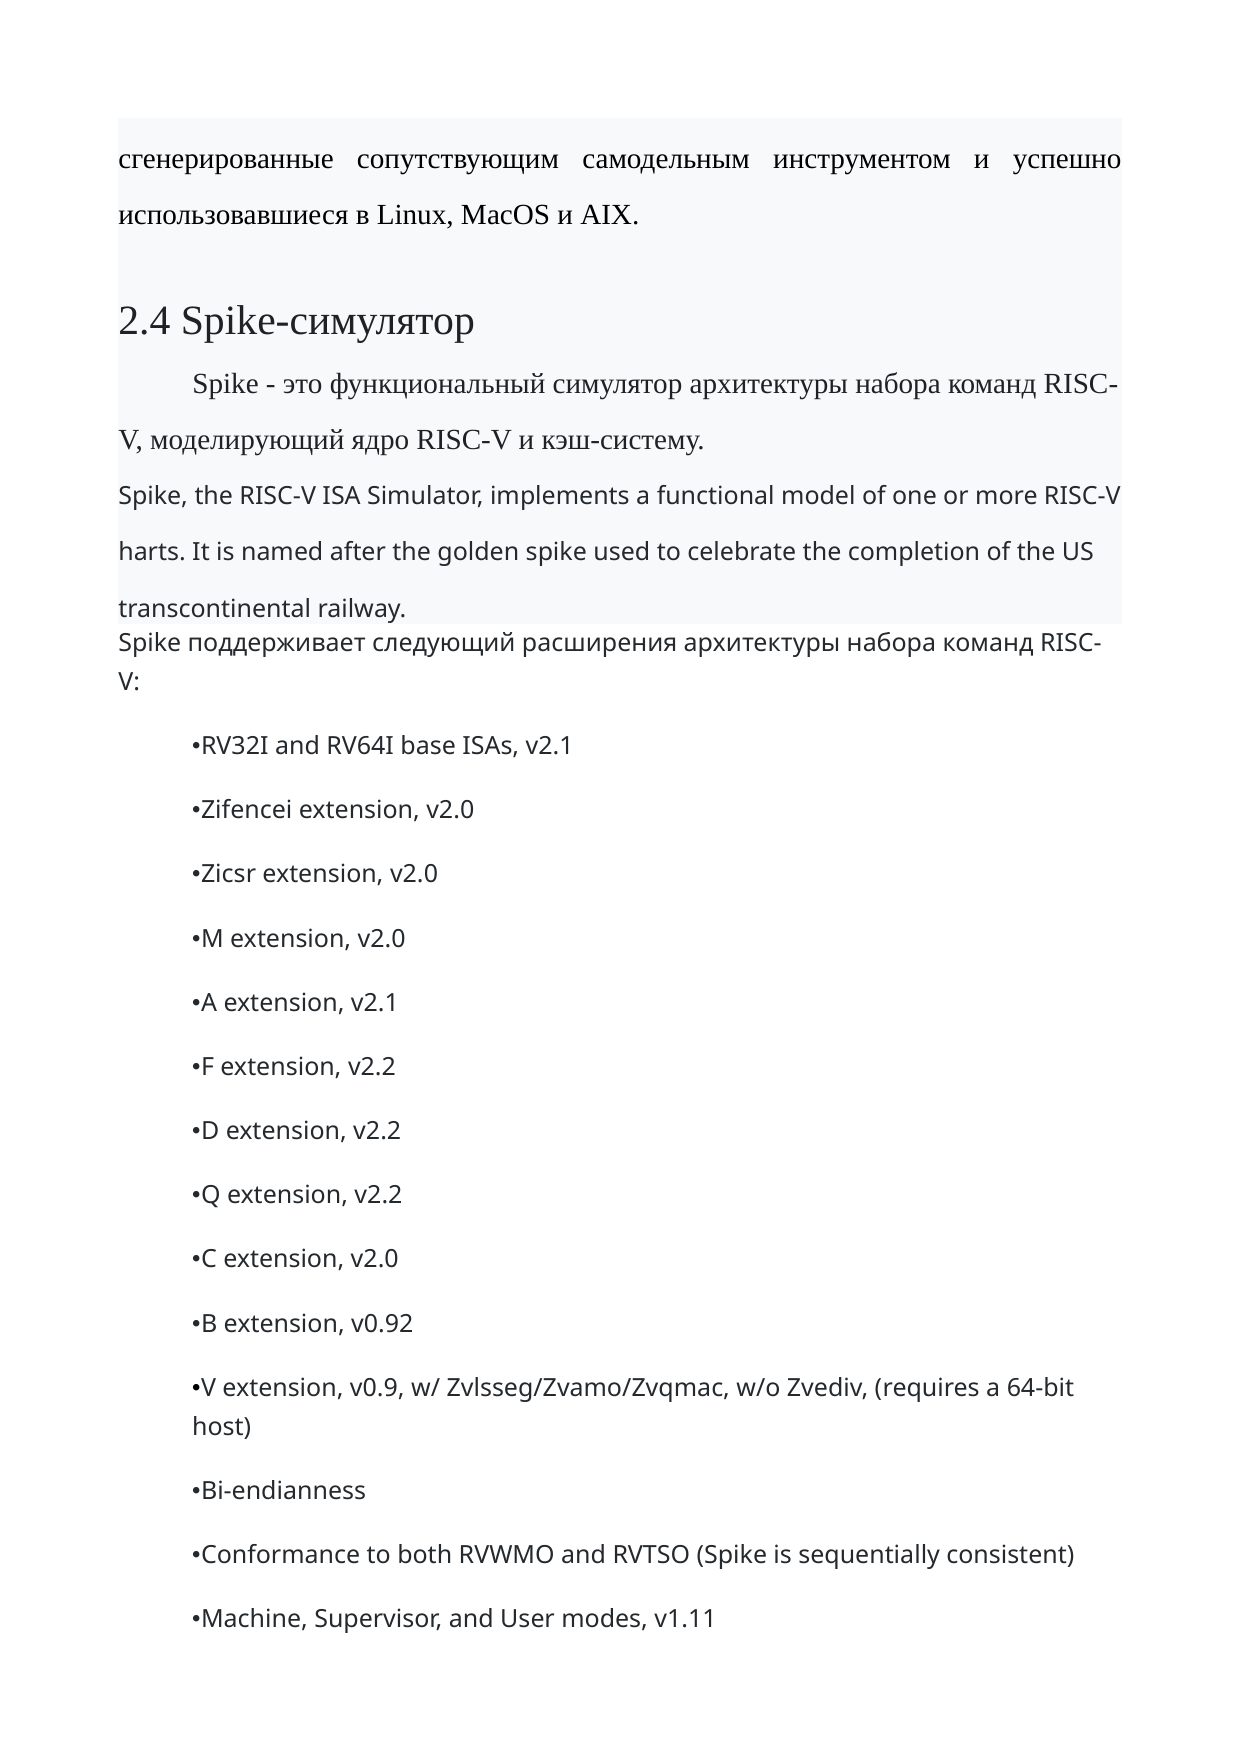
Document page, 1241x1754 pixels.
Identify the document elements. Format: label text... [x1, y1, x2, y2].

list RV32I and RV64I base ISAs, v2.1 [118, 728, 1122, 762]
list D extension, v2.2 [118, 1113, 1122, 1147]
list F extension, v2.2 [118, 1048, 1122, 1083]
list Q extension, v2.2 [118, 1177, 1122, 1211]
list B extension, v0.92 [118, 1305, 1122, 1339]
list Bi-endianness [118, 1473, 1122, 1507]
list Zicsr extension, v2.0 [118, 856, 1122, 890]
list Conformance to both RVWMO and RVTSO (Spike is sequentially consistent) [118, 1537, 1122, 1571]
list A extension, v2.1 [118, 984, 1122, 1018]
list C extension, v2.0 [118, 1241, 1122, 1275]
text 2.4 Spike-симулятор [118, 287, 1122, 343]
text сгенерированные сопутствующим самодельным инструментом и успешно использовавшиеся в Linux, MacOS и AIX. [118, 118, 1122, 231]
text Spike, the RISC-V ISA Simulator, implements a functional model of one or more RISC-V harts. It is named after the golden spike used to celebrate the completion of the US transcontinental railway. [118, 456, 1122, 624]
text Spike поддерживает следующий расширения архитектуры набора команд RISC-V: [118, 624, 1122, 698]
list V extension, v0.9, w/ Zvlsseg/Zvamo/Zvqmac, w/o Zvediv, (requires a 64-bit host) [118, 1369, 1122, 1443]
list M extension, v2.0 [118, 920, 1122, 954]
list Machine, Supervisor, and User modes, v1.11 [118, 1601, 1122, 1635]
list Zifencei extension, v2.0 [118, 792, 1122, 826]
text Spike - это функциональный симулятор архитектуры набора команд RISC-V, моделирующий ядро RISC-V и кэш-систему. [118, 343, 1122, 456]
